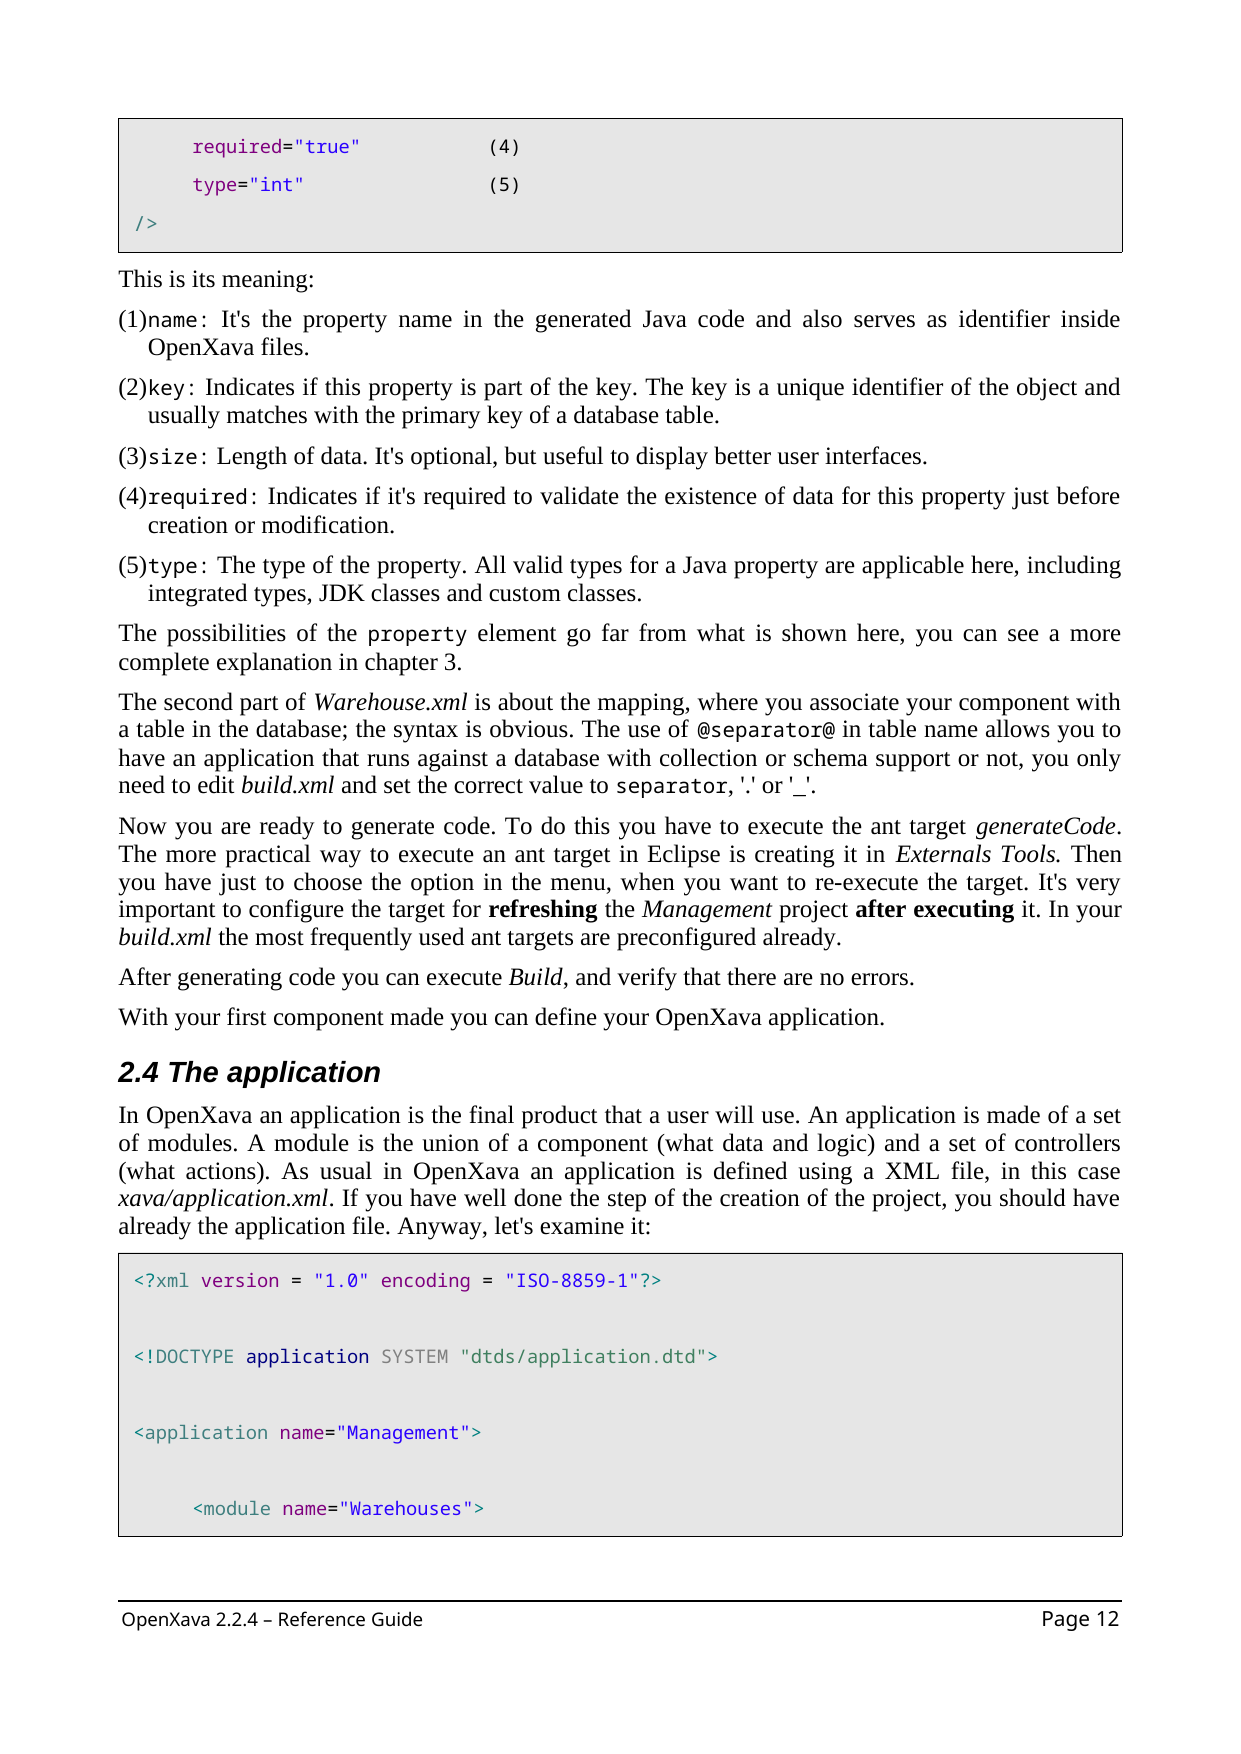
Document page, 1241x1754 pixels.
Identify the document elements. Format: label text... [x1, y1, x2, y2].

text /> [119, 194, 1122, 252]
subtitle The application [118, 1056, 1122, 1089]
text type="int" (5) [119, 156, 1122, 194]
text With your first component made you can define your OpenXava application. [118, 1003, 1122, 1031]
text <application name="Management"> [119, 1404, 1122, 1442]
list size: Length of data. It's optional, but useful to display better user interfaces. [118, 442, 1122, 470]
text After generating code you can execute Build, and verify that there are no errors. [118, 963, 1122, 991]
text <module name="Warehouses"> [119, 1481, 1122, 1536]
list name: It's the property name in the generated Java code and also serves as identifier inside OpenXava files. [118, 305, 1122, 361]
text The possibilities of the property element go far from what is shown here, you can see a more complete explanation in chapter 3. [118, 619, 1122, 675]
text required="true" (4) [119, 119, 1122, 156]
list required: Indicates if it's required to validate the existence of data for this property just before creation or modification. [118, 482, 1122, 538]
text Now you are ready to generate code. To do this you have to execute the ant target generateCode. The more practical way to execute an ant target in Eclipse is creating it in Externals Tools. Then you have just to choose the option in the menu, when you want to re-execute the target. It's very important to configure the target for refreshing the Management project after executing it. In your build.xml the most frequently used ant targets are preconfigured already. [118, 812, 1122, 951]
text <!DOCTYPE application SYSTEM "dtds/application.dtd"> [119, 1328, 1122, 1366]
text In OpenXava an application is the final product that a user will use. An application is made of a set of modules. A module is the union of a component (what data and logic) and a set of controllers (what actions). As usual in OpenXava an application is defined using a XML file, in this case xava/application.xml. If you have well done the step of the creation of the project, you should have already the application file. Anyway, let's examine it: [118, 1101, 1122, 1240]
text This is its meaning: [118, 265, 1122, 292]
text <?xml version = "1.0" encoding = "ISO-8859-1"?> [119, 1254, 1122, 1290]
list key: Indicates if this property is part of the key. The key is a unique identifier of the object and usually matches with the primary key of a database table. [118, 373, 1122, 429]
text The second part of Warehouse.xml is about the mapping, where you associate your component with a table in the database; the syntax is obvious. The use of @separator@ in table name allows you to have an application that runs against a database with collection or schema support or not, you only need to edit build.xml and set the correct value to separator, '.' or '_'. [118, 688, 1122, 800]
list type: The type of the property. All valid types for a Java property are applicable here, including integrated types, JDK classes and custom classes. [118, 551, 1122, 607]
